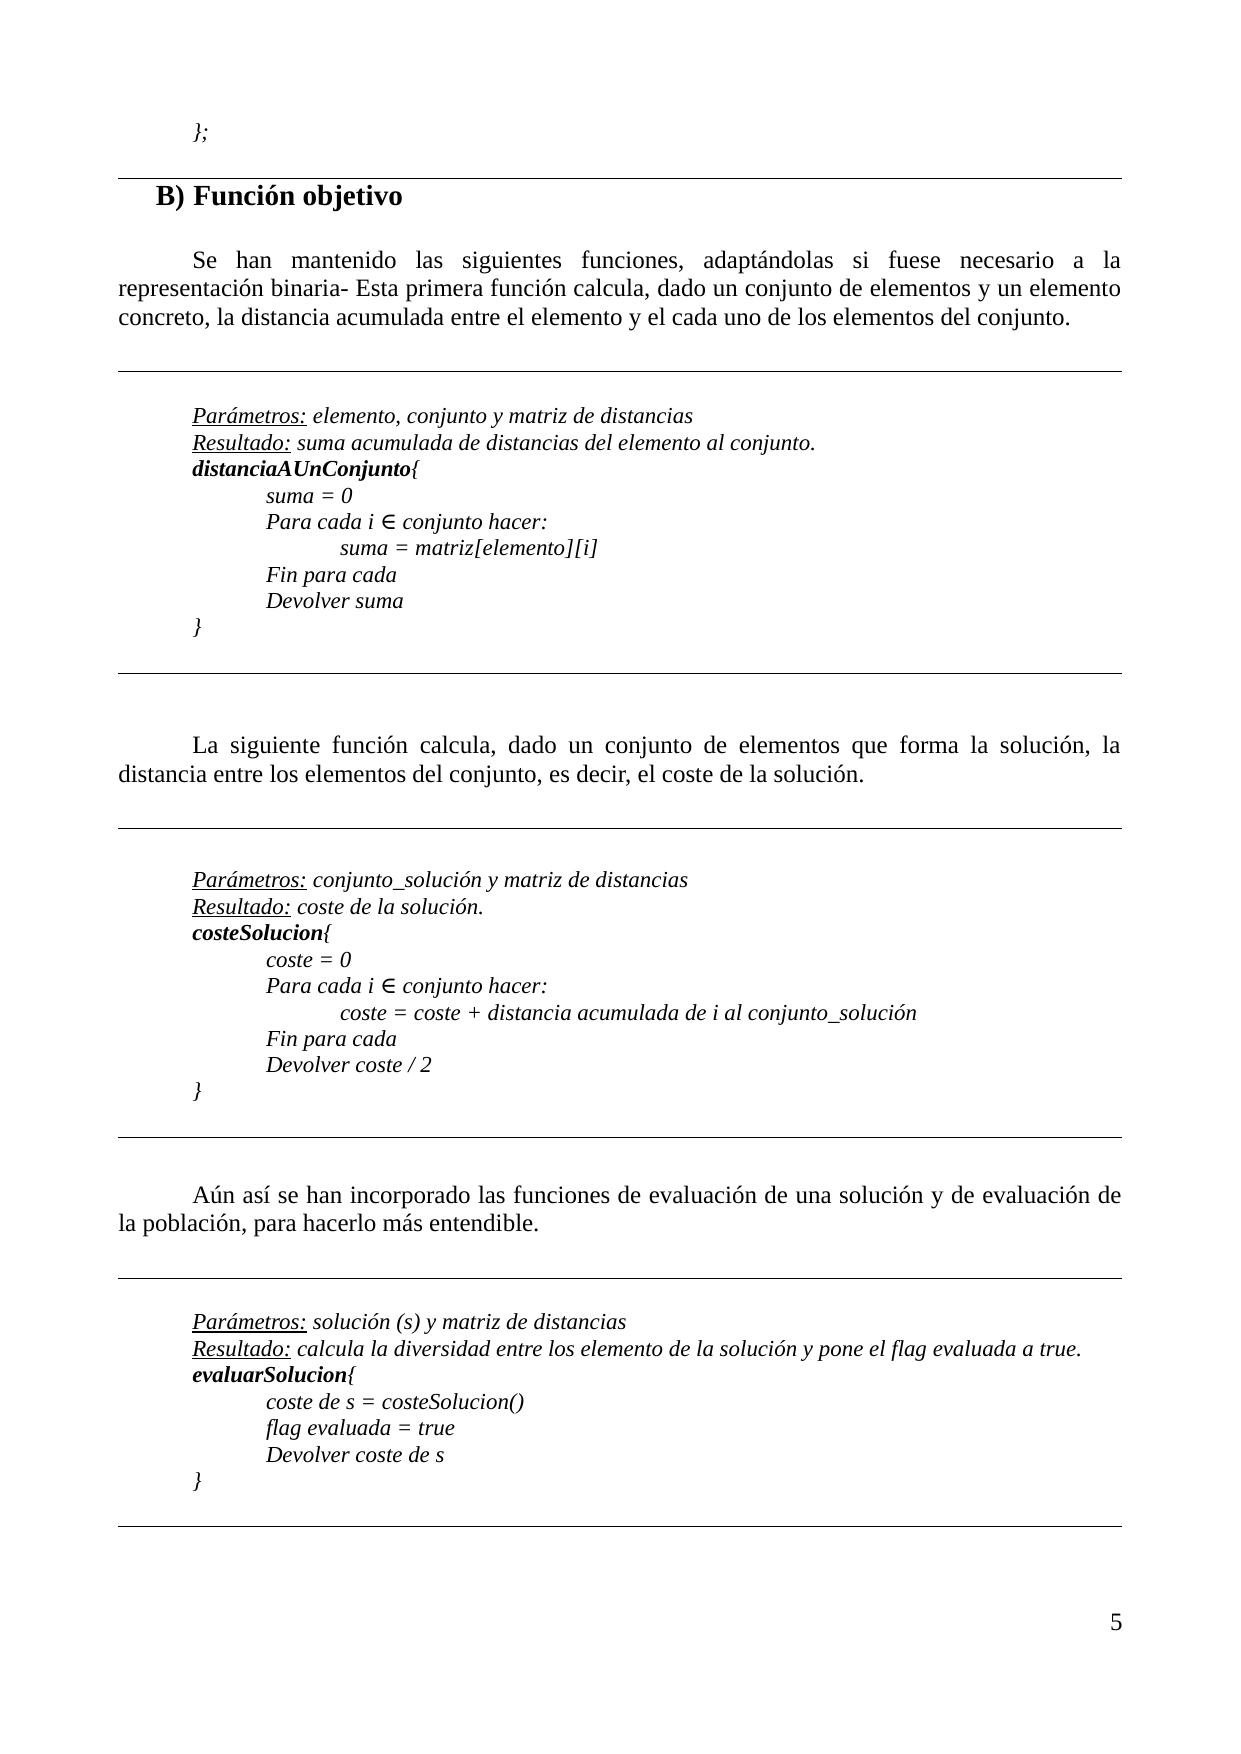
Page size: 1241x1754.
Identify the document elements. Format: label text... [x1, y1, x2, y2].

text costeSolucion{ [118, 919, 1122, 946]
text Fin para cada [118, 1025, 1122, 1051]
text Resultado: calcula la diversidad entre los elemento de la solución y pone el flag evaluada a true. [118, 1335, 1122, 1362]
text Resultado: coste de la solución. [118, 893, 1122, 919]
text Se han mantenido las siguientes funciones, adaptándolas si fuese necesario a la representación binaria- Esta primera función calcula, dado un conjunto de elementos y un elemento concreto, la distancia acumulada entre el elemento y el cada uno de los elementos del conjunto. [118, 245, 1122, 331]
text coste = 0 [118, 946, 1122, 972]
text suma = 0 [192, 482, 1122, 508]
text Fin para cada [192, 561, 1122, 587]
text coste de s = costeSolucion() [192, 1388, 1122, 1414]
text Devolver coste / 2 [118, 1051, 1122, 1078]
text Parámetros: solución (s) y matriz de distancias [118, 1306, 1122, 1335]
text La siguiente función calcula, dado un conjunto de elementos que forma la solución, la distancia entre los elementos del conjunto, es decir, el coste de la solución. [118, 731, 1122, 788]
text evaluarSolucion{ [192, 1362, 1122, 1388]
text Para cada i ∈ conjunto hacer: [192, 508, 1122, 534]
text coste = coste + distancia acumulada de i al conjunto_solución [118, 998, 1122, 1025]
text Parámetros: conjunto_solución y matriz de distancias [118, 864, 1122, 893]
text distanciaAUnConjunto{ [192, 455, 1122, 482]
list Función objetivo [156, 179, 1122, 211]
text Devolver suma [192, 587, 1122, 613]
text } [192, 613, 1122, 640]
text Devolver coste de s [192, 1441, 1122, 1467]
text Para cada i ∈ conjunto hacer: [118, 972, 1122, 998]
text } [192, 1467, 1122, 1493]
text Aún así se han incorporado las funciones de evaluación de una solución y de evaluación de la población, para hacerlo más entendible. [118, 1180, 1122, 1237]
text Parámetros: elemento, conjunto y matriz de distancias [118, 400, 1122, 429]
text }; [192, 118, 1122, 144]
text Resultado: suma acumulada de distancias del elemento al conjunto. [118, 429, 1122, 455]
text flag evaluada = true [192, 1414, 1122, 1441]
text suma = matriz[elemento][i] [192, 534, 1122, 561]
text } [118, 1078, 1122, 1104]
